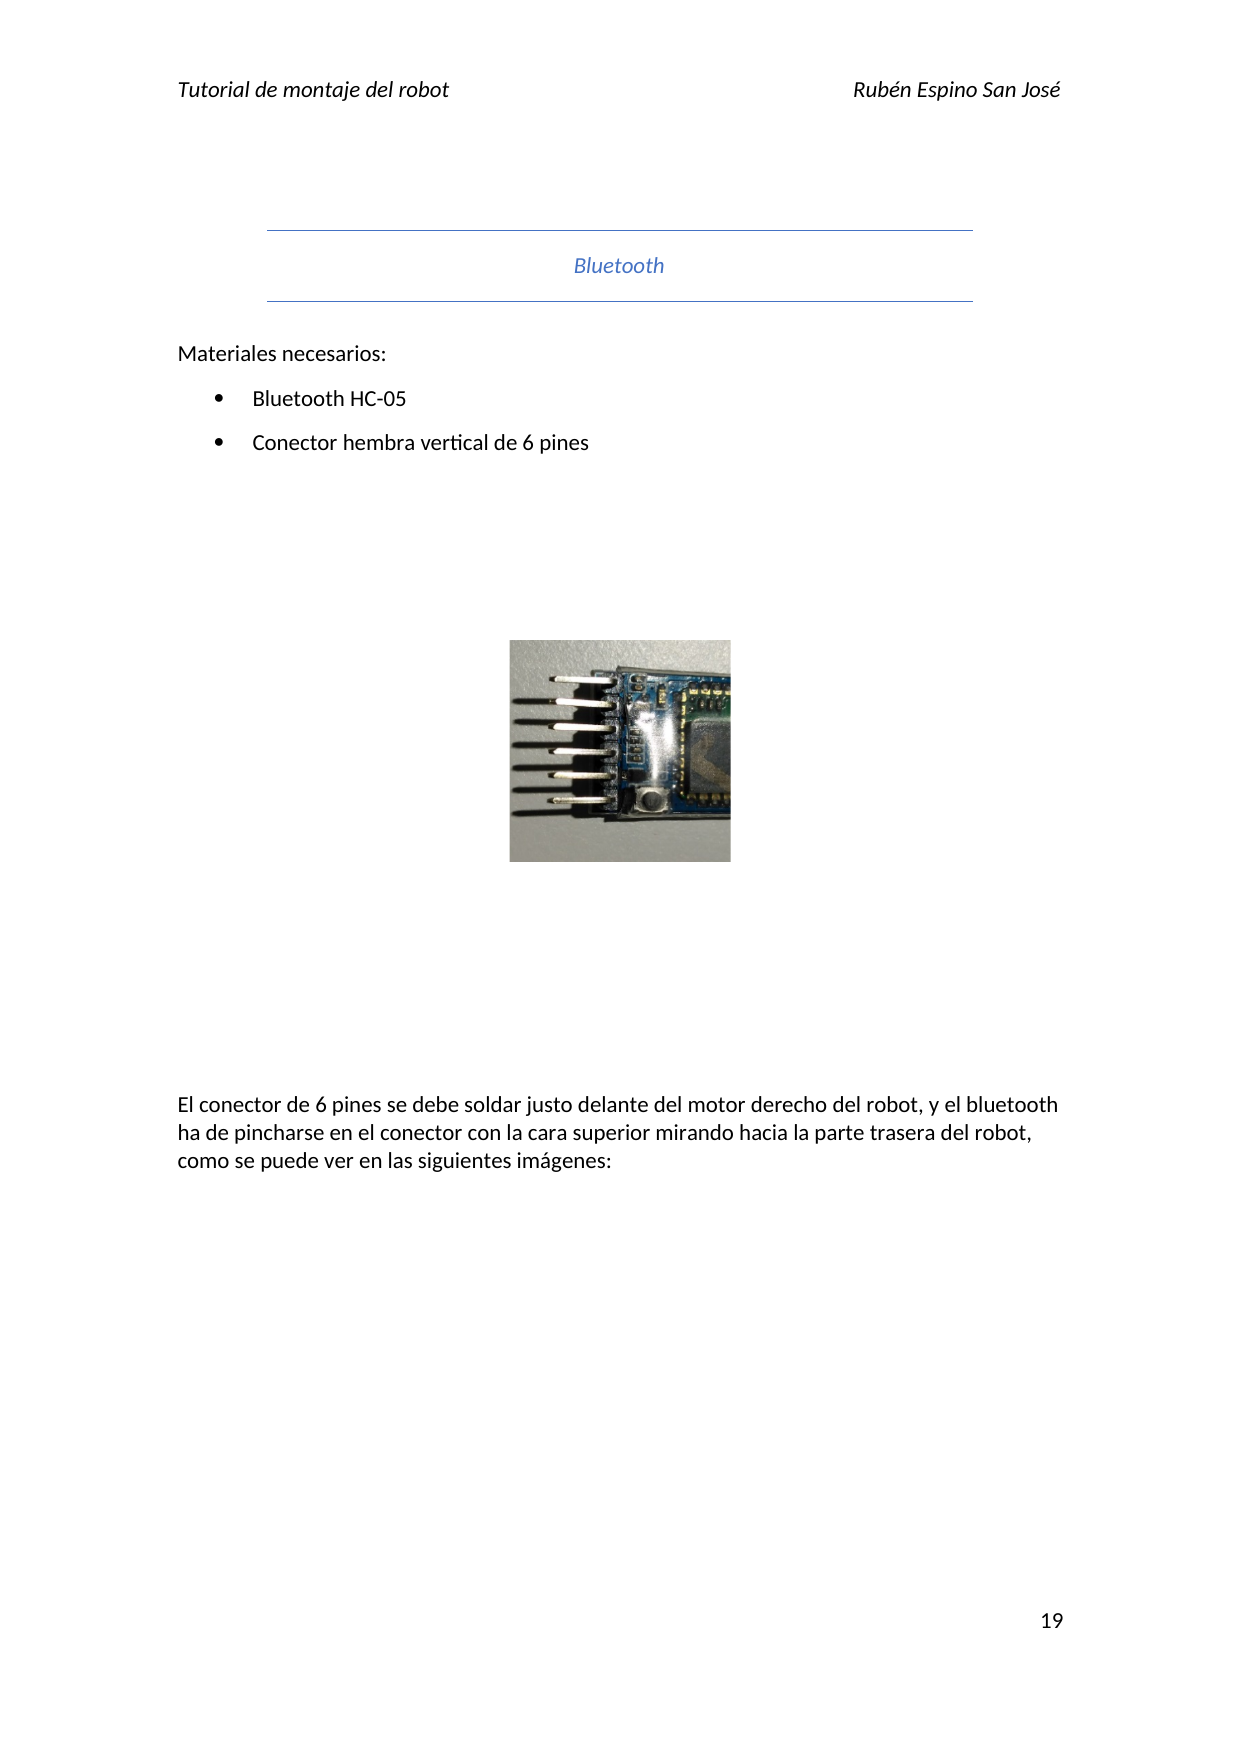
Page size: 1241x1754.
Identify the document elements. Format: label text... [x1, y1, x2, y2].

list Conector hembra vertical de 6 pines [215, 428, 1063, 456]
list Bluetooth HC-05 [215, 384, 1063, 412]
text Bluetooth [267, 231, 973, 301]
text El conector de 6 pines se debe soldar justo delante del motor derecho del robot, y el bluetooth ha de pincharse en el conector con la cara superior mirando hacia la parte trasera del robot, como se puede ver en las siguientes imágenes: [177, 1091, 1063, 1174]
text Materiales necesarios: [177, 339, 1063, 367]
